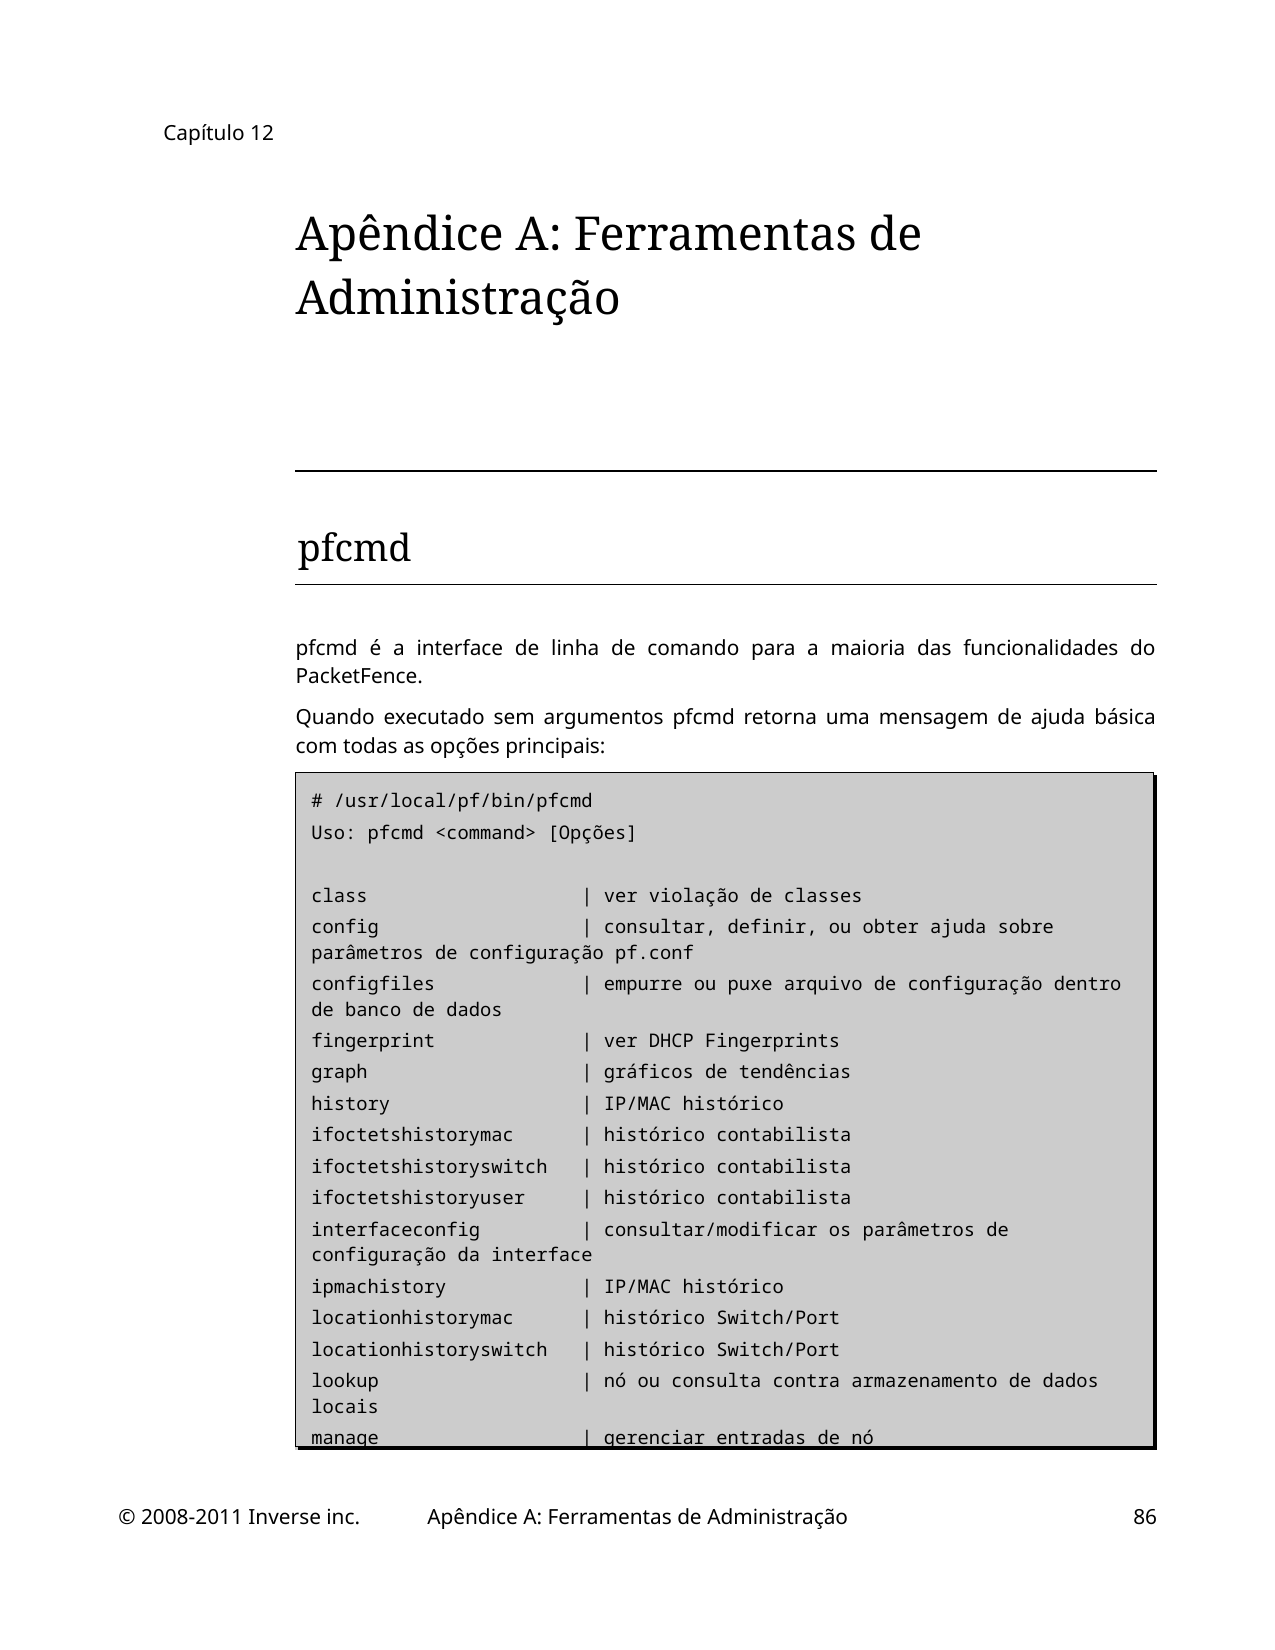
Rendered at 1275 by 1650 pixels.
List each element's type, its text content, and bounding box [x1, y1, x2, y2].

subtitle pfcmd [295, 521, 1157, 584]
text fingerprint | ver DHCP Fingerprints [296, 1012, 1153, 1043]
text configfiles | empurre ou puxe arquivo de configuração dentro de banco de dados [296, 954, 1153, 1012]
text locationhistoryswitch | histórico Switch/Port [296, 1320, 1153, 1352]
text ipmachistory | IP/MAC histórico [296, 1257, 1153, 1289]
text Uso: pfcmd <command> [Opções] [296, 803, 1153, 835]
text ifoctetshistoryswitch | histórico contabilista [296, 1137, 1153, 1169]
text manage | gerenciar entradas de nó [296, 1409, 1153, 1446]
text config | consultar, definir, ou obter ajuda sobre parâmetros de configuração pf.conf [296, 898, 1153, 954]
text interfaceconfig | consultar/modificar os parâmetros de configuração da interface [296, 1200, 1153, 1257]
text locationhistorymac | histórico Switch/Port [296, 1289, 1153, 1320]
text # /usr/local/pf/bin/pfcmd [296, 773, 1153, 803]
text Quando executado sem argumentos pfcmd retorna uma mensagem de ajuda básica com todas as opções principais: [295, 702, 1157, 759]
text graph | gráficos de tendências [296, 1043, 1153, 1074]
text history | IP/MAC histórico [296, 1074, 1153, 1106]
subtitle Apêndice A: Ferramentas de Administração [295, 201, 1157, 470]
text ifoctetshistoryuser | histórico contabilista [296, 1169, 1153, 1200]
text class | ver violação de classes [296, 866, 1153, 898]
text ifoctetshistorymac | histórico contabilista [296, 1106, 1153, 1137]
text lookup | nó ou consulta contra armazenamento de dados locais [296, 1352, 1153, 1409]
text pfcmd é a interface de linha de comando para a maioria das funcionalidades do PacketFence. [295, 633, 1157, 690]
